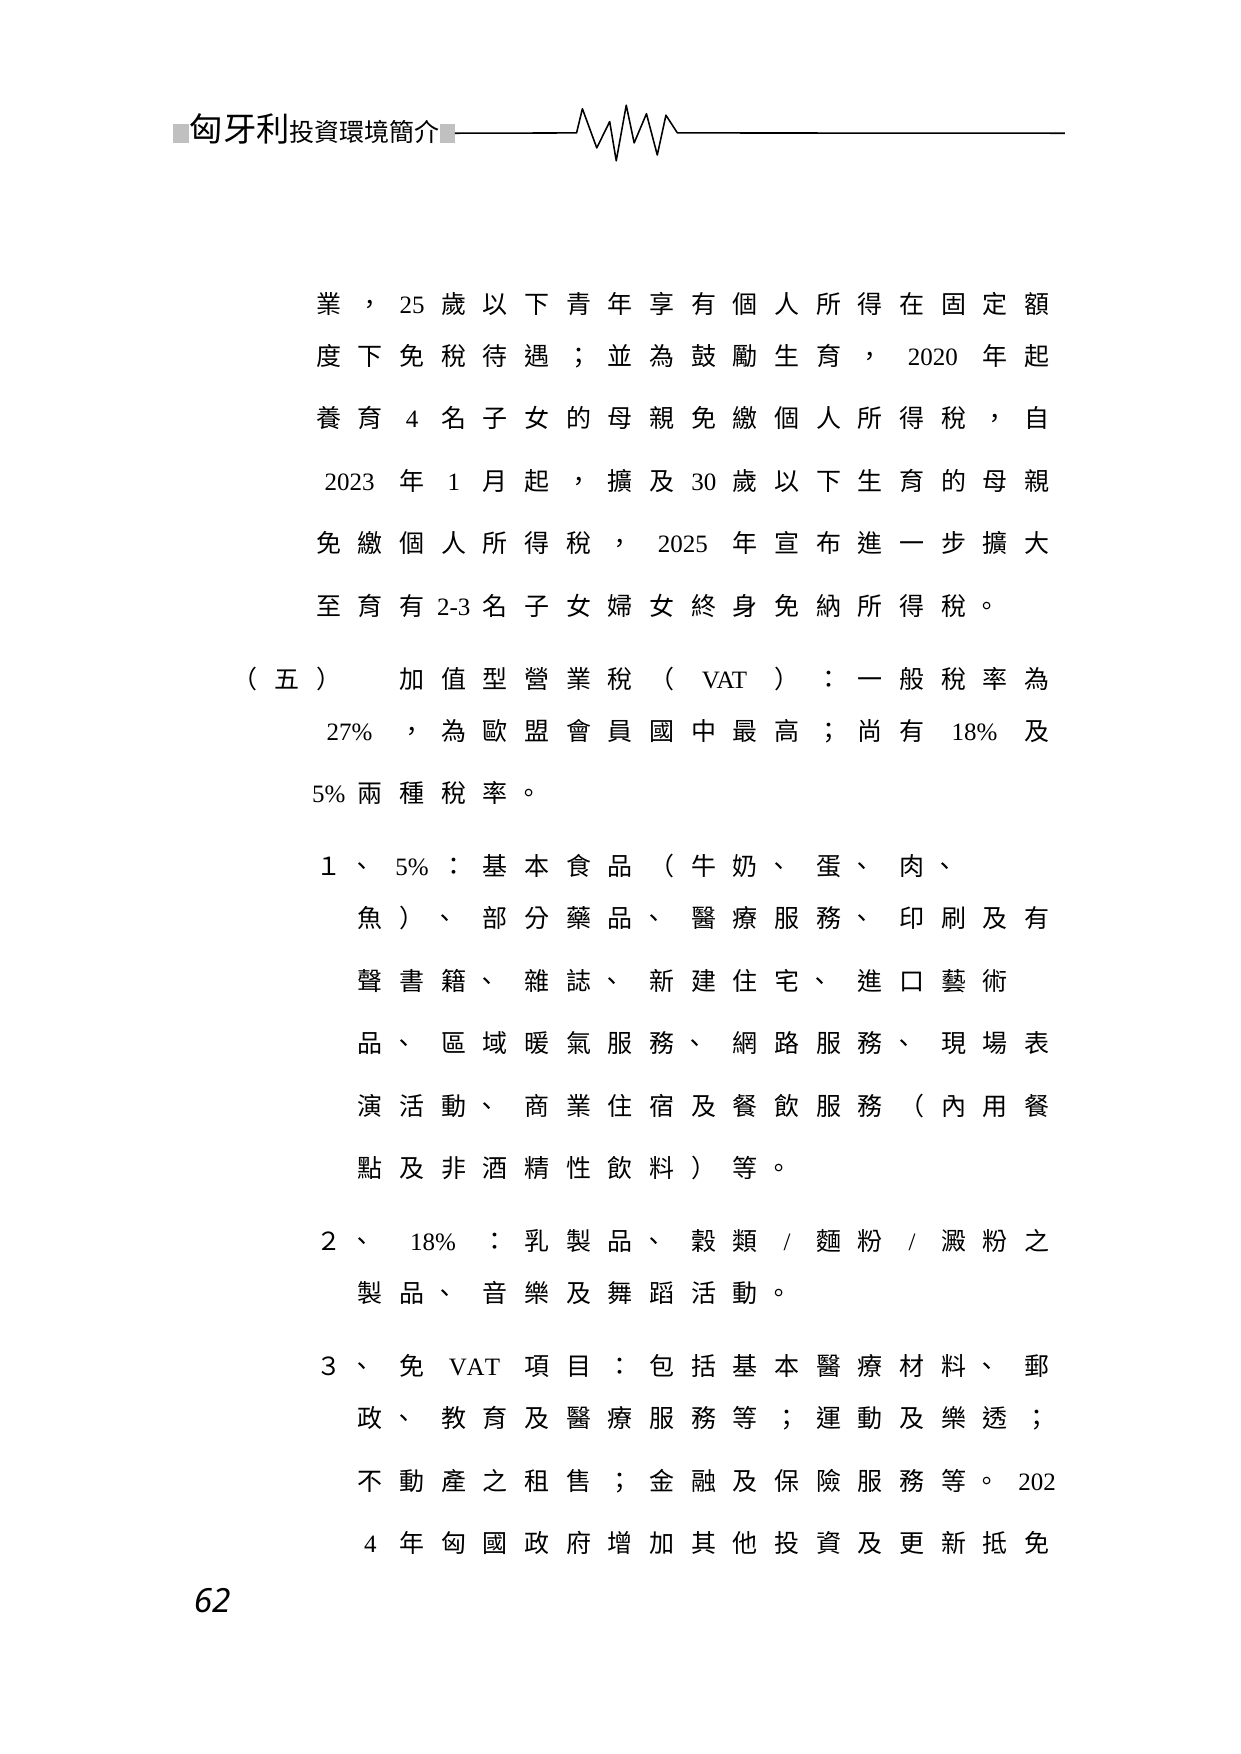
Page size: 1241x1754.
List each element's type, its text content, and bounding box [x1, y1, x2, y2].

text ２、18%：乳製品、穀類/麵粉/澱粉之製品、音樂及舞蹈活動。 [281, 1188, 1058, 1313]
text 業，25歲以下青年享有個人所得在固定額度下免稅待遇；並為鼓勵生育，2020年起養育4名子女的母親免繳個人所得稅，自2023年1月起，擴及30歲以下生育的母親免繳個人所得稅，2025年宣布進一步擴大至育有2-3名子女婦女終身免納所得稅。 [207, 250, 1058, 625]
text （五） 加值型營業稅（VAT）：一般稅率為27%，為歐盟會員國中最高；尚有18%及5%兩種稅率。 [207, 625, 1058, 813]
text ３、免VAT項目：包括基本醫療材料、郵政、教育及醫療服務等；運動及樂透；不動產之租售；金融及保險服務等。2024年匈國政府增加其他投資及更新抵免 [281, 1313, 1058, 1563]
text １、5%：基本食品（牛奶、蛋、肉、魚）、部分藥品、醫療服務、印刷及有聲書籍、雜誌、新建住宅、進口藝術品、區域暖氣服務、網路服務、現場表演活動、商業住宿及餐飲服務（內用餐點及非酒精性飲料）等。 [281, 813, 1058, 1188]
